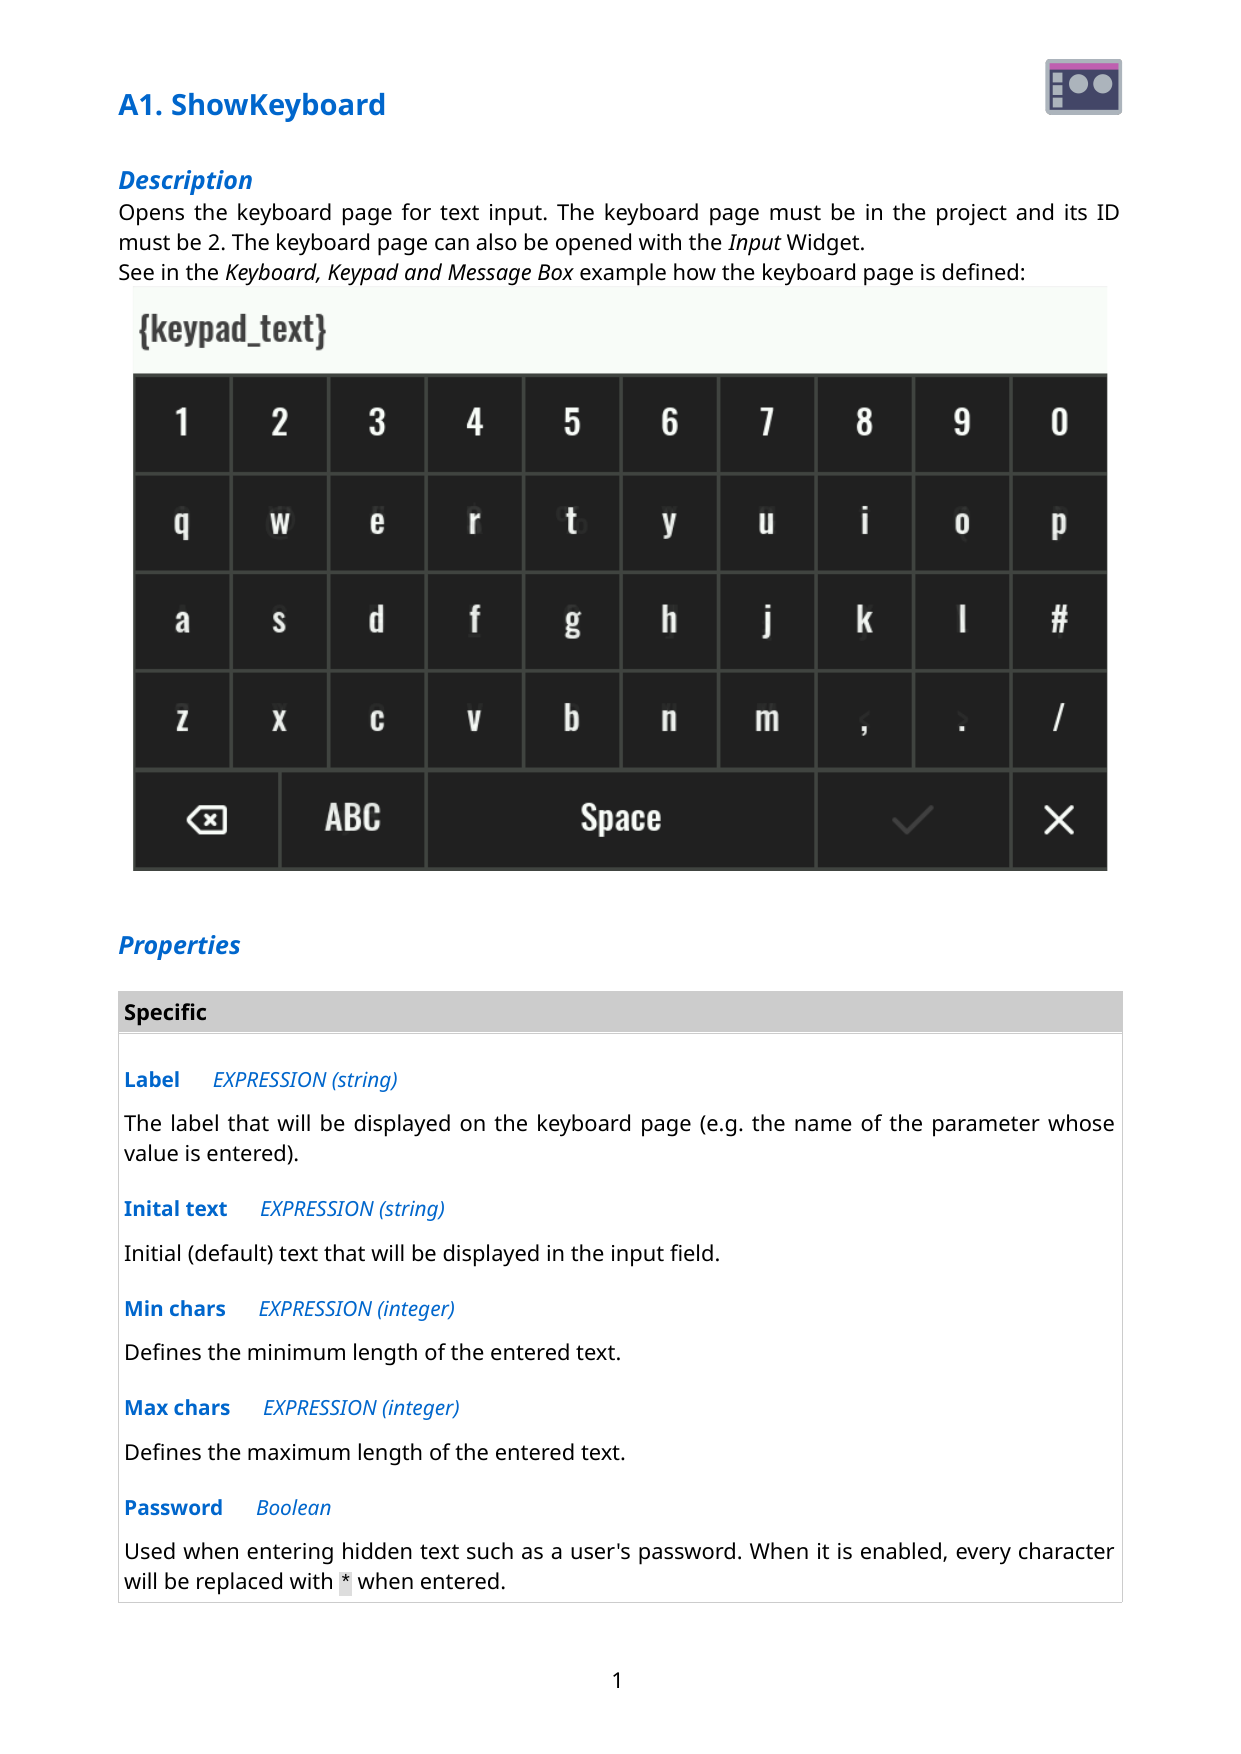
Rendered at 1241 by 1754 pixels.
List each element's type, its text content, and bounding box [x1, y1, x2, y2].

table_cell Label EXPRESSION (string) The label that will be displayed on the keyboard page (e.g. the name of the parameter whose value is entered). Inital text EXPRESSION (string) Initial (default) text that will be displayed in the input field. Min chars EXPRESSION (integer) Defines the minimum length of the entered text. Max chars EXPRESSION (integer) Defines the maximum length of the entered text. Password Boolean Used when entering hidden text such as a user's password. When it is enabled, every character will be replaced with * when entered. [119, 1034, 1122, 1602]
table_header Specific [119, 992, 1122, 1032]
text See in the Keyboard, Keypad and Message Box example how the keyboard page is defined: [118, 256, 1122, 286]
subtitle Description [118, 163, 1122, 197]
subtitle ShowKeyboard [118, 84, 1122, 124]
subtitle Properties [118, 927, 1122, 961]
picture [1045, 59, 1123, 115]
text Opens the keyboard page for text input. The keyboard page must be in the project and its ID must be 2. The keyboard page can also be opened with the Input Widget. [118, 197, 1122, 256]
picture [132, 286, 1108, 871]
